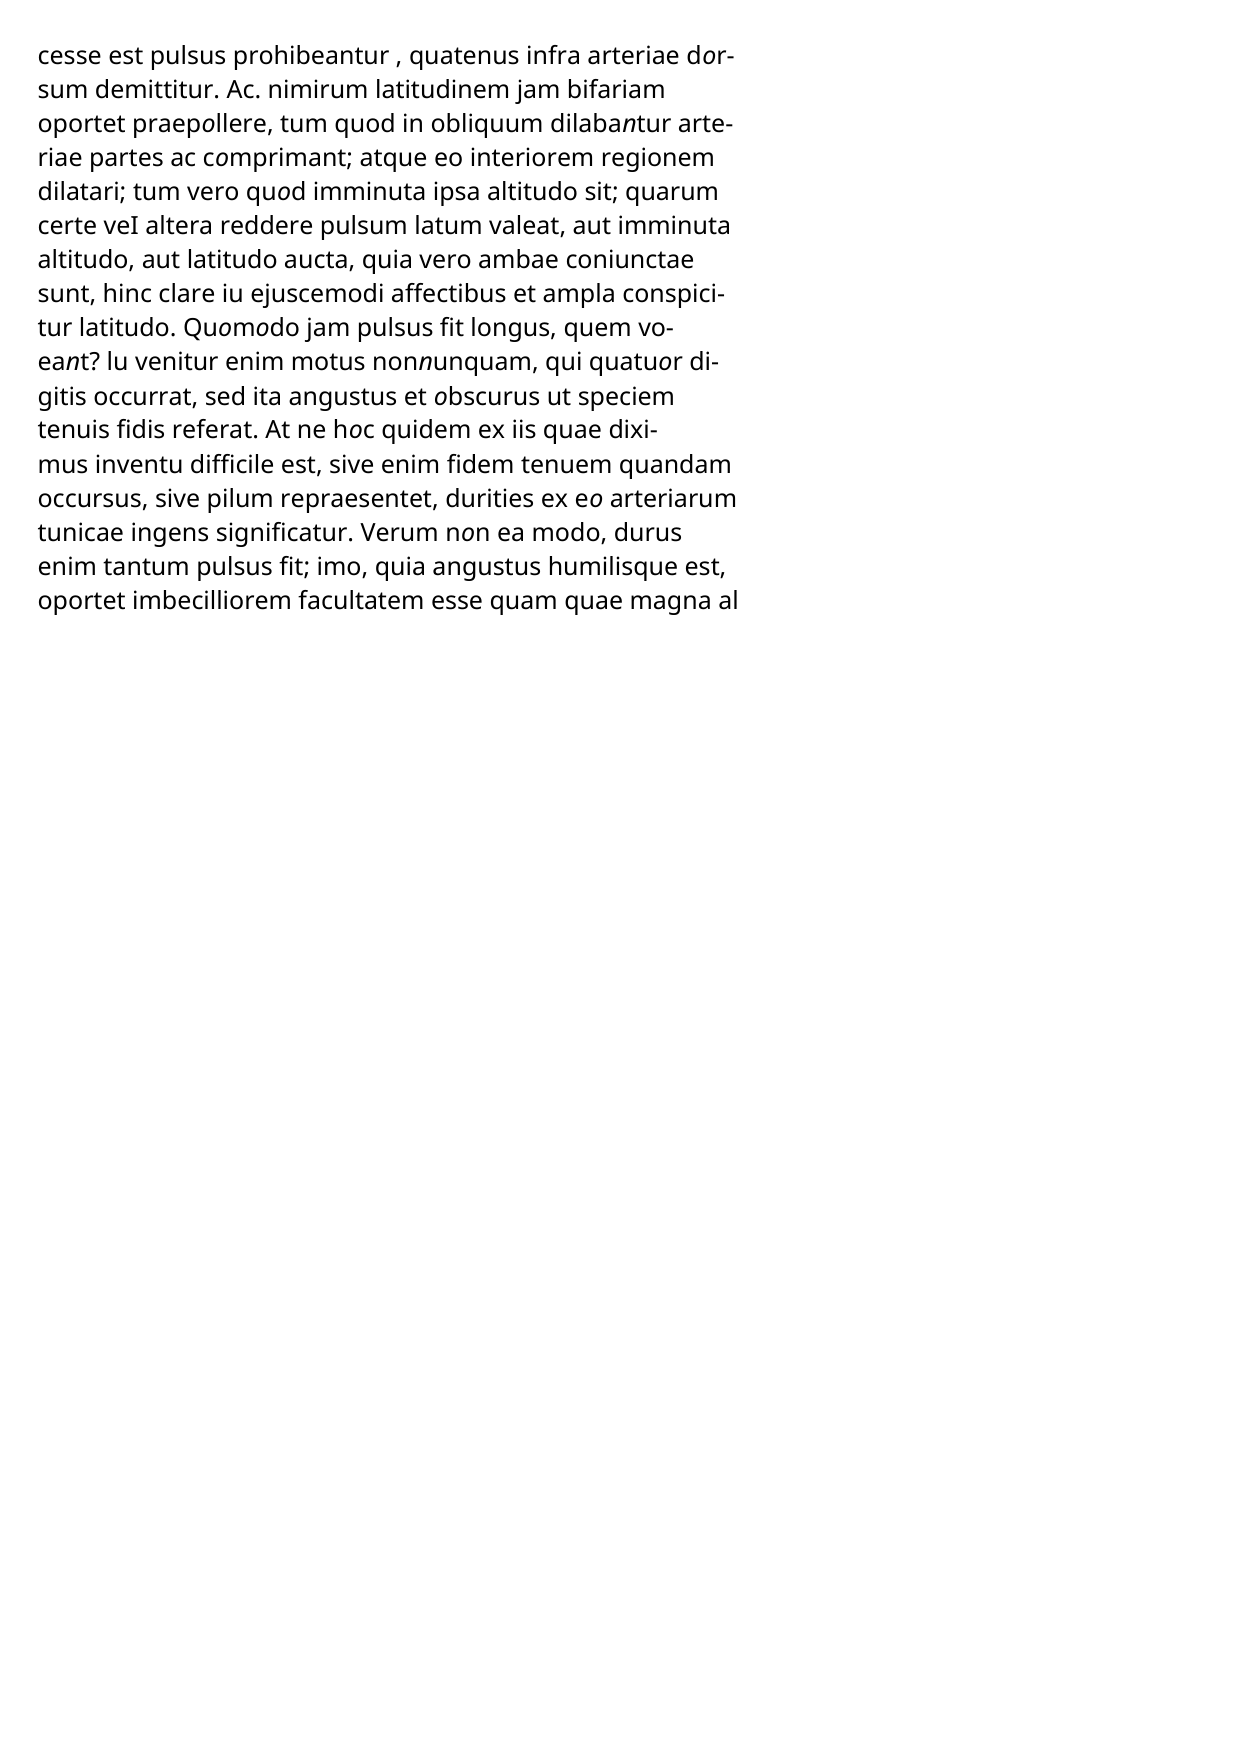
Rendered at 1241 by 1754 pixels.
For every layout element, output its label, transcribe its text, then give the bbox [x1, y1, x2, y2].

text cesse est pulsus prohibeantur , quatenus infra arteriae dor- sum demittitur. Ac. nimirum latitudinem jam bifariam oportet praepollere, tum quod in obliquum dilabantur arte- riae partes ac comprimant; atque eo interiorem regionem dilatari; tum vero quod imminuta ipsa altitudo sit; quarum certe veI altera reddere pulsum latum valeat, aut imminuta altitudo, aut latitudo aucta, quia vero ambae coniunctae sunt, hinc clare iu ejuscemodi affectibus et ampla conspici- tur latitudo. Quomodo jam pulsus fit longus, quem vo- eant? lu venitur enim motus nonnunquam, qui quatuor di- gitis occurrat, sed ita angustus et obscurus ut speciem tenuis fidis referat. At ne hoc quidem ex iis quae dixi- mus inventu difficile est, sive enim fidem tenuem quandam occursus, sive pilum repraesentet, durities ex eo arteriarum tunicae ingens significatur. Verum non ea modo, durus enim tantum pulsus fit; imo, quia angustus humilisque est, oportet imbecilliorem facultatem esse quam quae magna al [37, 37, 1203, 617]
